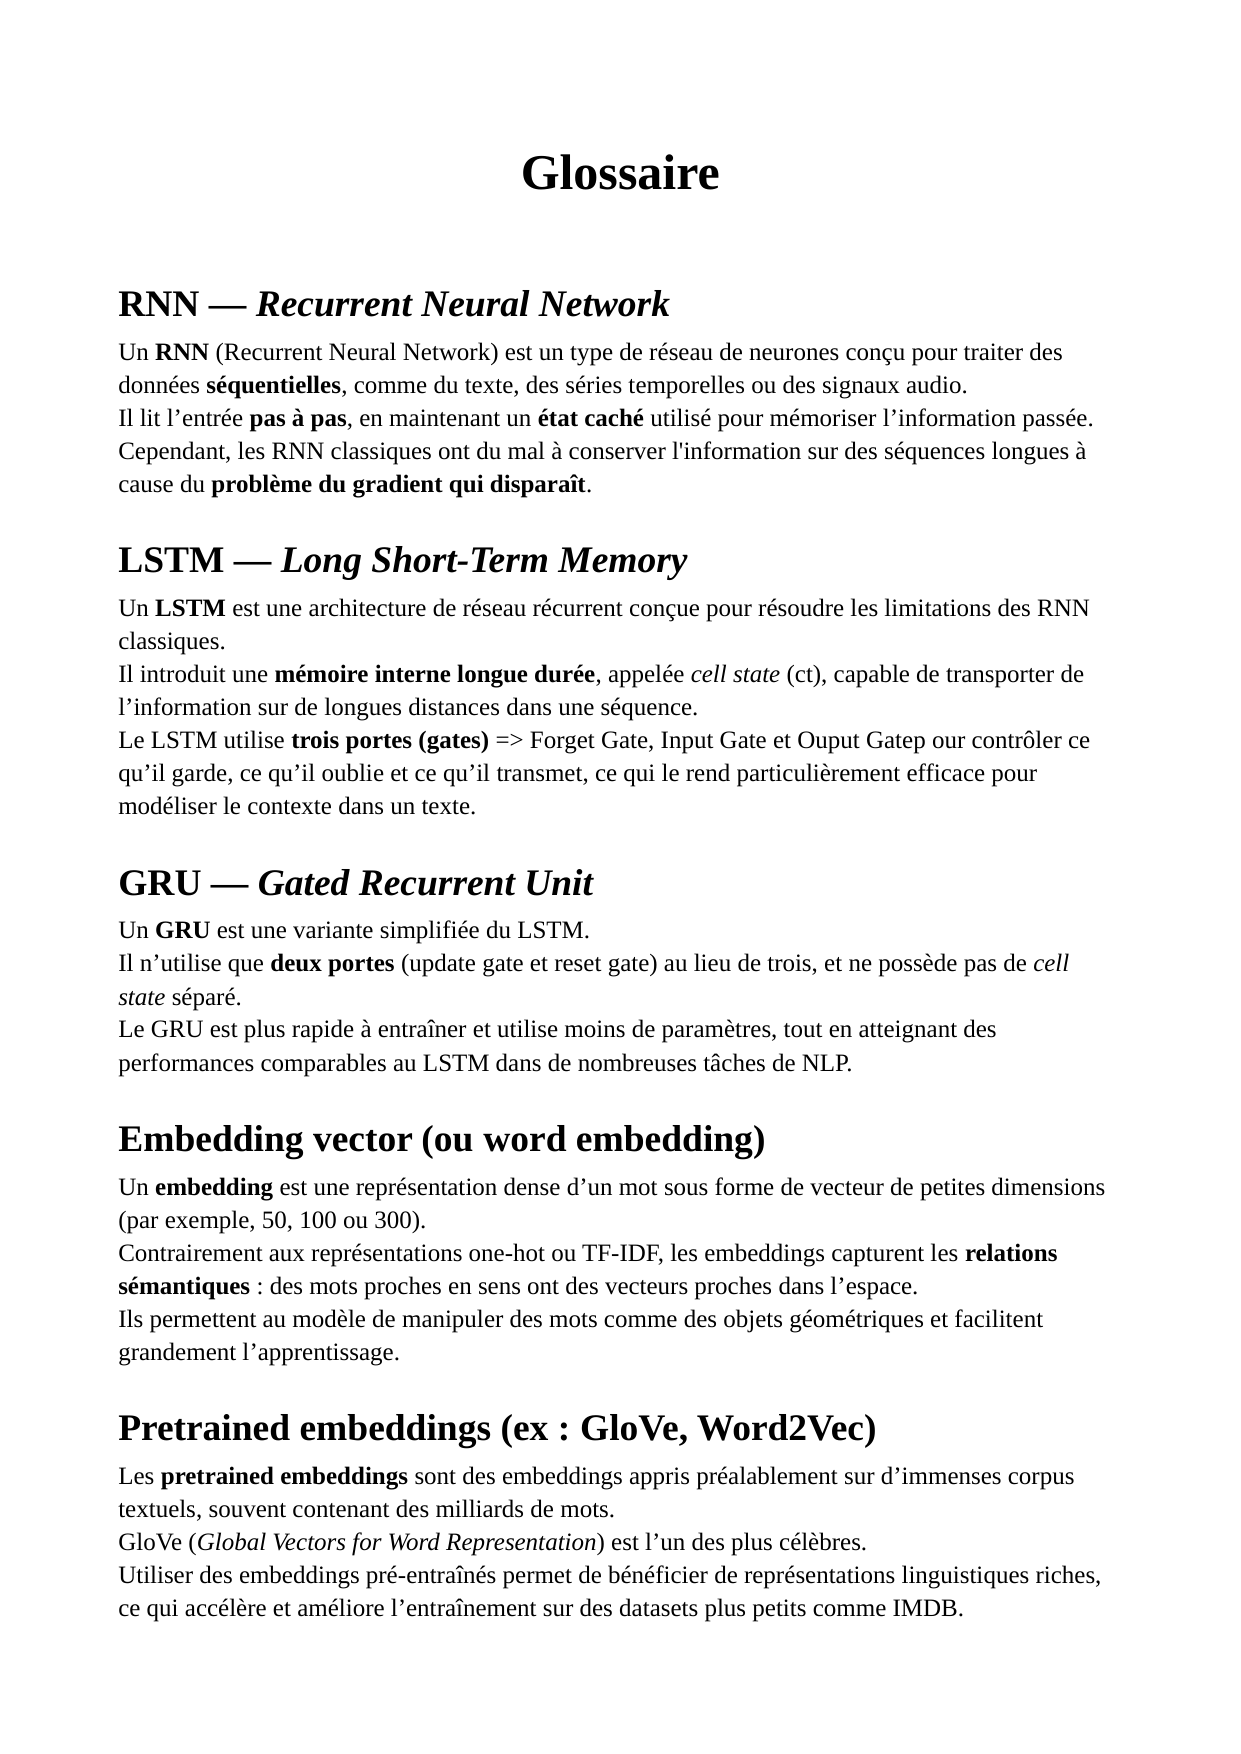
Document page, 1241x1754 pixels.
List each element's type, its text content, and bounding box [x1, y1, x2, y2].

subtitle Embedding vector (ou word embedding) [118, 1116, 1122, 1159]
subtitle Pretrained embeddings (ex : GloVe, Word2Vec) [118, 1405, 1122, 1448]
subtitle LSTM — Long Short-Term Memory [118, 538, 1122, 581]
text Un RNN (Recurrent Neural Network) est un type de réseau de neurones conçu pour traiter des données séquentielles, comme du texte, des séries temporelles ou des signaux audio. Il lit l’entrée pas à pas, en maintenant un état caché utilisé pour mémoriser l’information passée. Cependant, les RNN classiques ont du mal à conserver l'information sur des séquences longues à cause du problème du gradient qui disparaît. [118, 337, 1122, 498]
subtitle Glossaire [118, 143, 1122, 201]
text Un LSTM est une architecture de réseau récurrent conçue pour résoudre les limitations des RNN classiques. Il introduit une mémoire interne longue durée, appelée cell state (ct​), capable de transporter de l’information sur de longues distances dans une séquence. Le LSTM utilise trois portes (gates) => Forget Gate, Input Gate et Ouput Gatep our contrôler ce qu’il garde, ce qu’il oublie et ce qu’il transmet, ce qui le rend particulièrement efficace pour modéliser le contexte dans un texte. [118, 593, 1122, 820]
subtitle GRU — Gated Recurrent Unit [118, 860, 1122, 903]
text Un GRU est une variante simplifiée du LSTM. Il n’utilise que deux portes (update gate et reset gate) au lieu de trois, et ne possède pas de cell state séparé. Le GRU est plus rapide à entraîner et utilise moins de paramètres, tout en atteignant des performances comparables au LSTM dans de nombreuses tâches de NLP. [118, 916, 1122, 1076]
text Les pretrained embeddings sont des embeddings appris préalablement sur d’immenses corpus textuels, souvent contenant des milliards de mots. GloVe (Global Vectors for Word Representation) est l’un des plus célèbres. Utiliser des embeddings pré-entraînés permet de bénéficier de représentations linguistiques riches, ce qui accélère et améliore l’entraînement sur des datasets plus petits comme IMDB. [118, 1461, 1122, 1622]
text Un embedding est une représentation dense d’un mot sous forme de vecteur de petites dimensions (par exemple, 50, 100 ou 300). Contrairement aux représentations one-hot ou TF-IDF, les embeddings capturent les relations sémantiques : des mots proches en sens ont des vecteurs proches dans l’espace. Ils permettent au modèle de manipuler des mots comme des objets géométriques et facilitent grandement l’apprentissage. [118, 1172, 1122, 1366]
subtitle RNN — Recurrent Neural Network [118, 282, 1122, 325]
